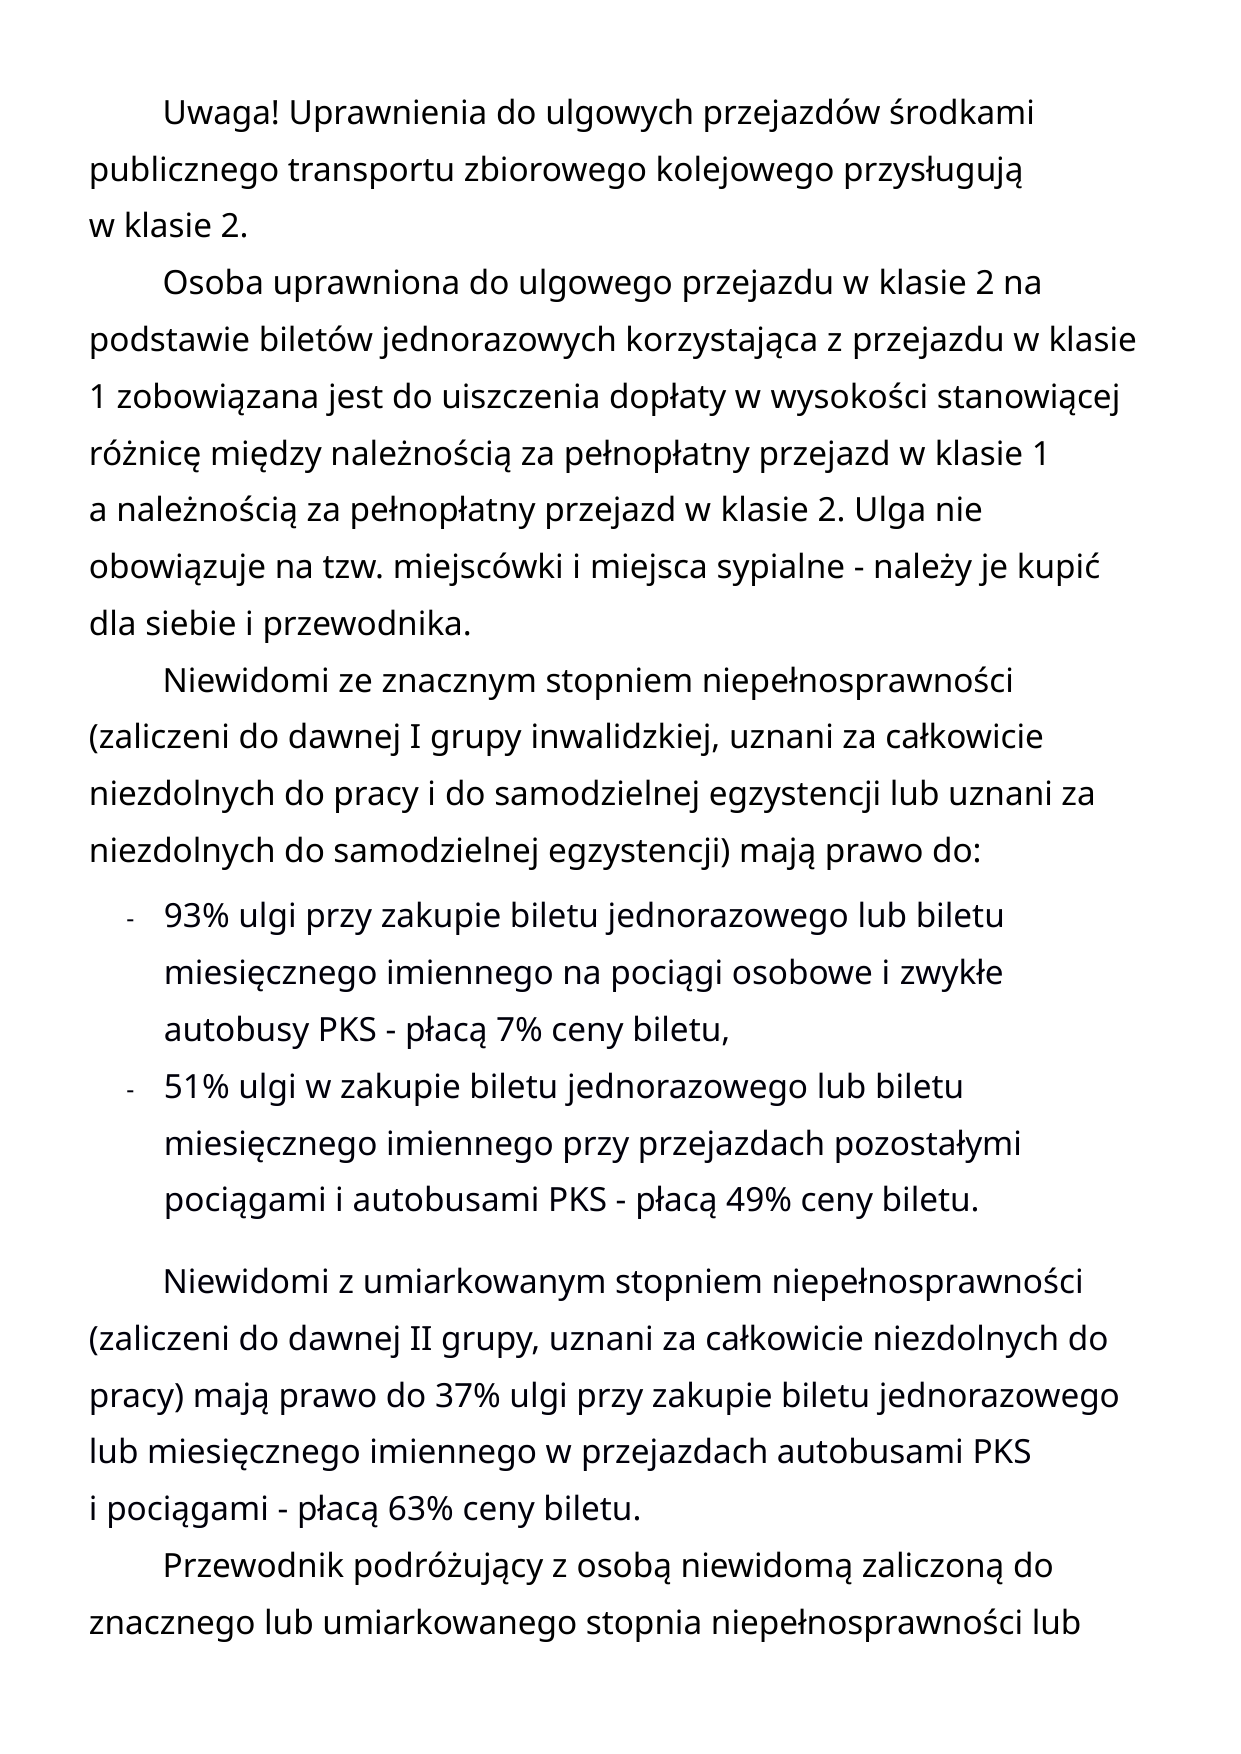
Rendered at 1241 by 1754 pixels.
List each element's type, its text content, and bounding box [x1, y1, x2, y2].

text Osoba uprawniona do ulgowego przejazdu w klasie 2 na podstawie biletów jednorazowych korzystająca z przejazdu w klasie 1 zobowiązana jest do uiszczenia dopłaty w wysokości stanowiącej różnicę między należnością za pełnopłatny przejazd w klasie 1 a należnością za pełnopłatny przejazd w klasie 2. Ulga nie obowiązuje na tzw. miejscówki i miejsca sypialne - należy je kupić dla siebie i przewodnika. [89, 259, 1152, 645]
text Niewidomi z umiarkowanym stopniem niepełnosprawności (zaliczeni do dawnej II grupy, uznani za całkowicie niezdolnych do pracy) mają prawo do 37% ulgi przy zakupie biletu jednorazowego lub miesięcznego imiennego w przejazdach autobusami PKS i pociągami - płacą 63% ceny biletu. [89, 1258, 1152, 1530]
list 51% ulgi w zakupie biletu jednorazowego lub biletu miesięcznego imiennego przy przejazdach pozostałymi pociągami i autobusami PKS - płacą 49% ceny biletu. [126, 1063, 1152, 1222]
list 93% ulgi przy zakupie biletu jednorazowego lub biletu miesięcznego imiennego na pociągi osobowe i zwykłe autobusy PKS - płacą 7% ceny biletu, [126, 892, 1152, 1051]
text Uwaga! Uprawnienia do ulgowych przejazdów środkami publicznego transportu zbiorowego kolejowego przysługują w klasie 2. [89, 89, 1152, 248]
text Przewodnik podróżujący z osobą niewidomą zaliczoną do znacznego lub umiarkowanego stopnia niepełnosprawności lub [89, 1542, 1152, 1644]
text Niewidomi ze znacznym stopniem niepełnosprawności (zaliczeni do dawnej I grupy inwalidzkiej, uznani za całkowicie niezdolnych do pracy i do samodzielnej egzystencji lub uznani za niezdolnych do samodzielnej egzystencji) mają prawo do: [89, 656, 1152, 872]
